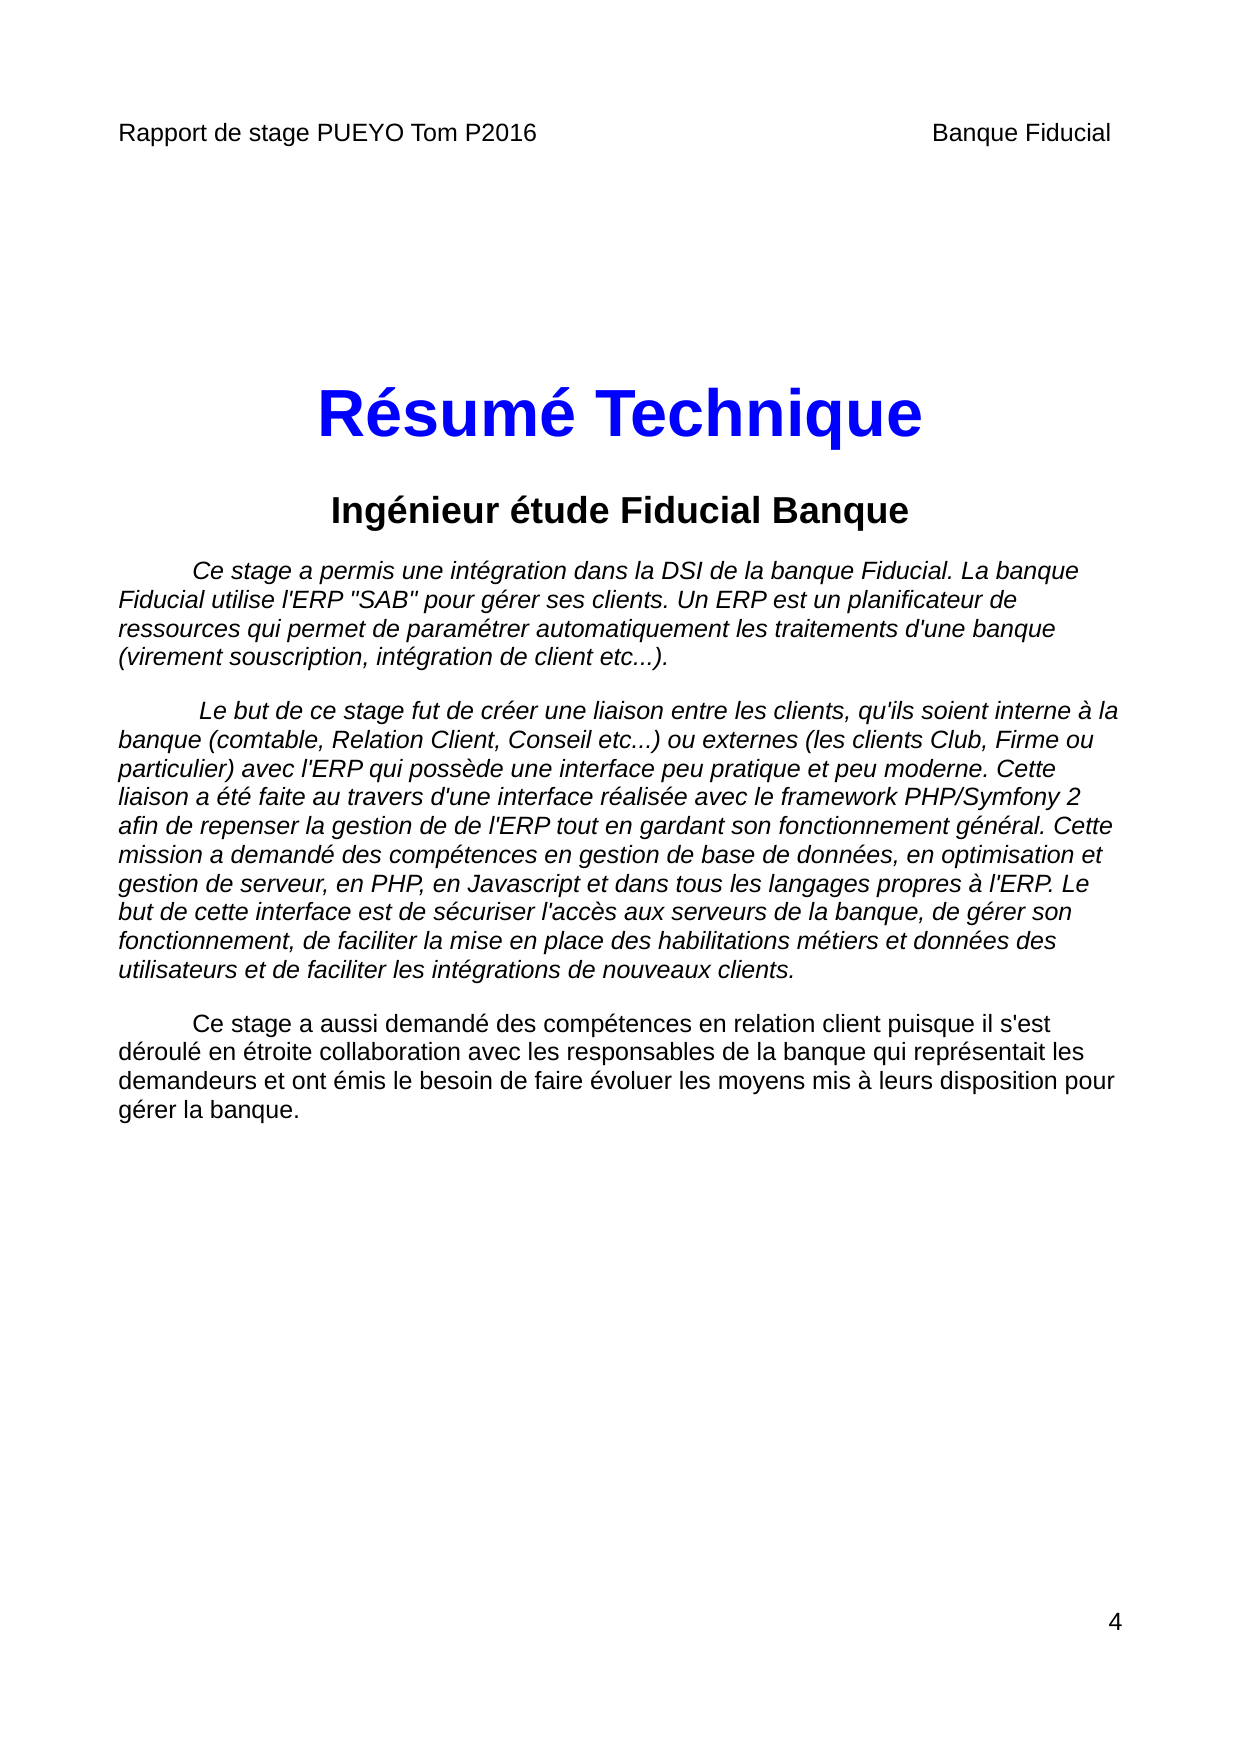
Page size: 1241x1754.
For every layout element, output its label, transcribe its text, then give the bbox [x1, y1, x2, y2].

subtitle Résumé Technique [118, 374, 1122, 451]
subtitle Ingénieur étude Fiducial Banque [118, 488, 1122, 531]
text Le but de ce stage fut de créer une liaison entre les clients, qu'ils soient interne à la banque (comtable, Relation Client, Conseil etc...) ou externes (les clients Club, Firme ou particulier) avec l'ERP qui possède une interface peu pratique et peu moderne. Cette liaison a été faite au travers d'une interface réalisée avec le framework PHP/Symfony 2 afin de repenser la gestion de de l'ERP tout en gardant son fonctionnement général. Cette mission a demandé des compétences en gestion de base de données, en optimisation et gestion de serveur, en PHP, en Javascript et dans tous les langages propres à l'ERP. Le but de cette interface est de sécuriser l'accès aux serveurs de la banque, de gérer son fonctionnement, de faciliter la mise en place des habilitations métiers et données des utilisateurs et de faciliter les intégrations de nouveaux clients. [118, 696, 1122, 984]
text Ce stage a aussi demandé des compétences en relation client puisque il s'est déroulé en étroite collaboration avec les responsables de la banque qui représentait les demandeurs et ont émis le besoin de faire évoluer les moyens mis à leurs disposition pour gérer la banque. [118, 1009, 1122, 1124]
text Ce stage a permis une intégration dans la DSI de la banque Fiducial. La banque Fiducial utilise l'ERP "SAB" pour gérer ses clients. Un ERP est un planificateur de ressources qui permet de paramétrer automatiquement les traitements d'une banque (virement souscription, intégration de client etc...). [118, 556, 1122, 671]
